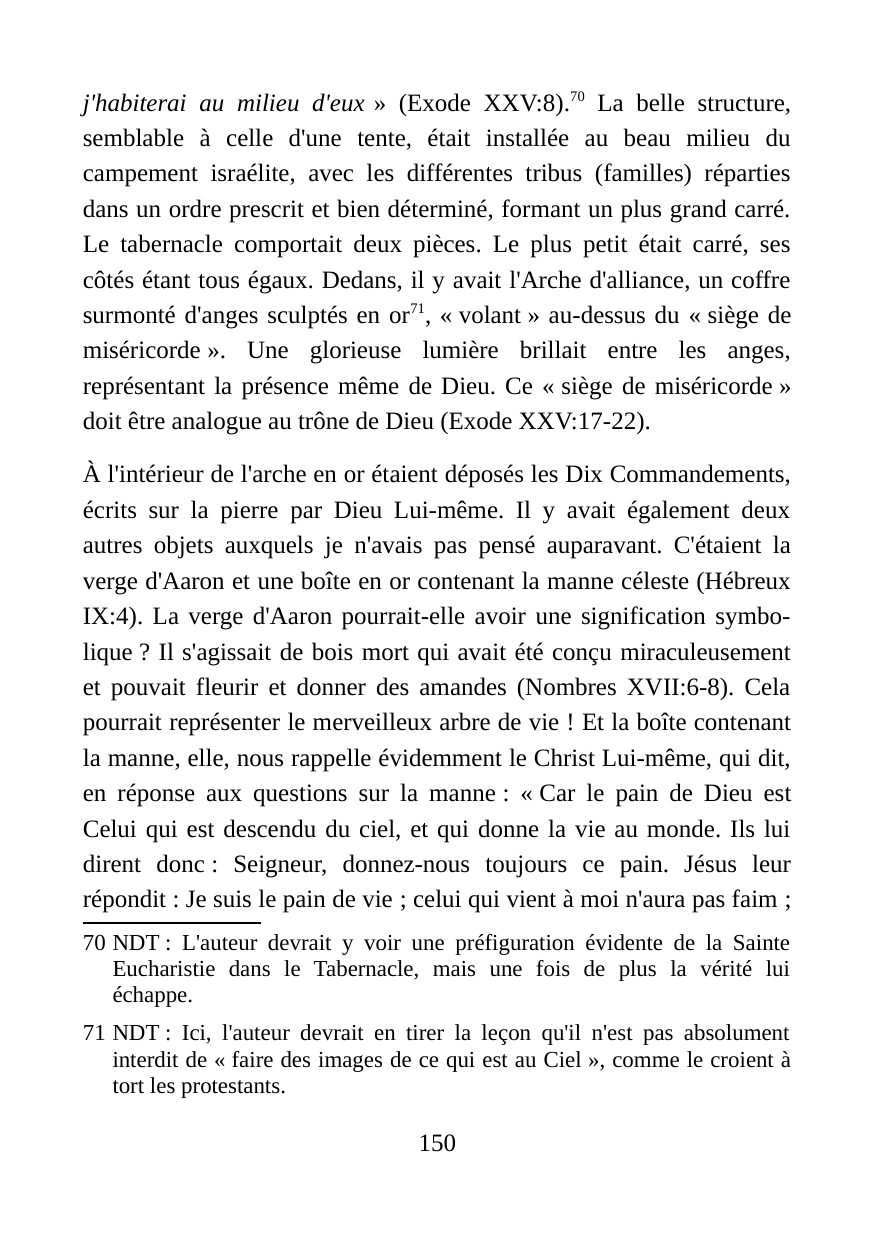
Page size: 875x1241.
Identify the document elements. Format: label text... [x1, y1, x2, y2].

text NDT : Ici, l'auteur devrait en tirer la leçon qu'il n'est pas absolument interdit de « faire des images de ce qui est au Ciel », comme le croient à tort les protestants. [83, 1019, 791, 1098]
text NDT : L'auteur devrait y voir une préfiguration évidente de la Sainte Eucharistie dans le Tabernacle, mais une fois de plus la vérité lui échappe. [83, 929, 791, 1008]
text j'habiterai au milieu d'eux » (Exode XXV:8). La belle structure, semblable à celle d'une tente, était installée au beau milieu du campement israélite, avec les différentes tribus (familles) réparties dans un ordre prescrit et bien déterminé, formant un plus grand carré. Le tabernacle comportait deux pièces. Le plus petit était carré, ses côtés étant tous égaux. Dedans, il y avait l'Arche d'alliance, un coffre surmonté d'anges sculptés en or, « volant » au-dessus du « siège de miséricorde ». Une glorieuse lumière brillait entre les anges, représentant la présence même de Dieu. Ce « siège de miséricorde » doit être analogue au trône de Dieu (Exode XXV:17-22). [83, 83, 791, 437]
text À l'intérieur de l'arche en or étaient déposés les Dix Commandements, écrits sur la pierre par Dieu Lui-même. Il y avait également deux autres objets auxquels je n'avais pas pensé auparavant. C'étaient la verge d'Aaron et une boîte en or contenant la manne céleste (Hébreux IX:4). La verge d'Aaron pourrait-elle avoir une signification symbo-lique ? Il s'agissait de bois mort qui avait été conçu miraculeusement et pouvait fleurir et donner des amandes (Nombres XVII:6-8). Cela pourrait représenter le merveilleux arbre de vie ! Et la boîte contenant la manne, elle, nous rappelle évidemment le Christ Lui-même, qui dit, en réponse aux questions sur la manne : « Car le pain de Dieu est Celui qui est descendu du ciel, et qui donne la vie au monde. Ils lui dirent donc : Seigneur, donnez-nous toujours ce pain. Jésus leur répondit : Je suis le pain de vie ; celui qui vient à moi n'aura pas faim ; [83, 454, 791, 915]
